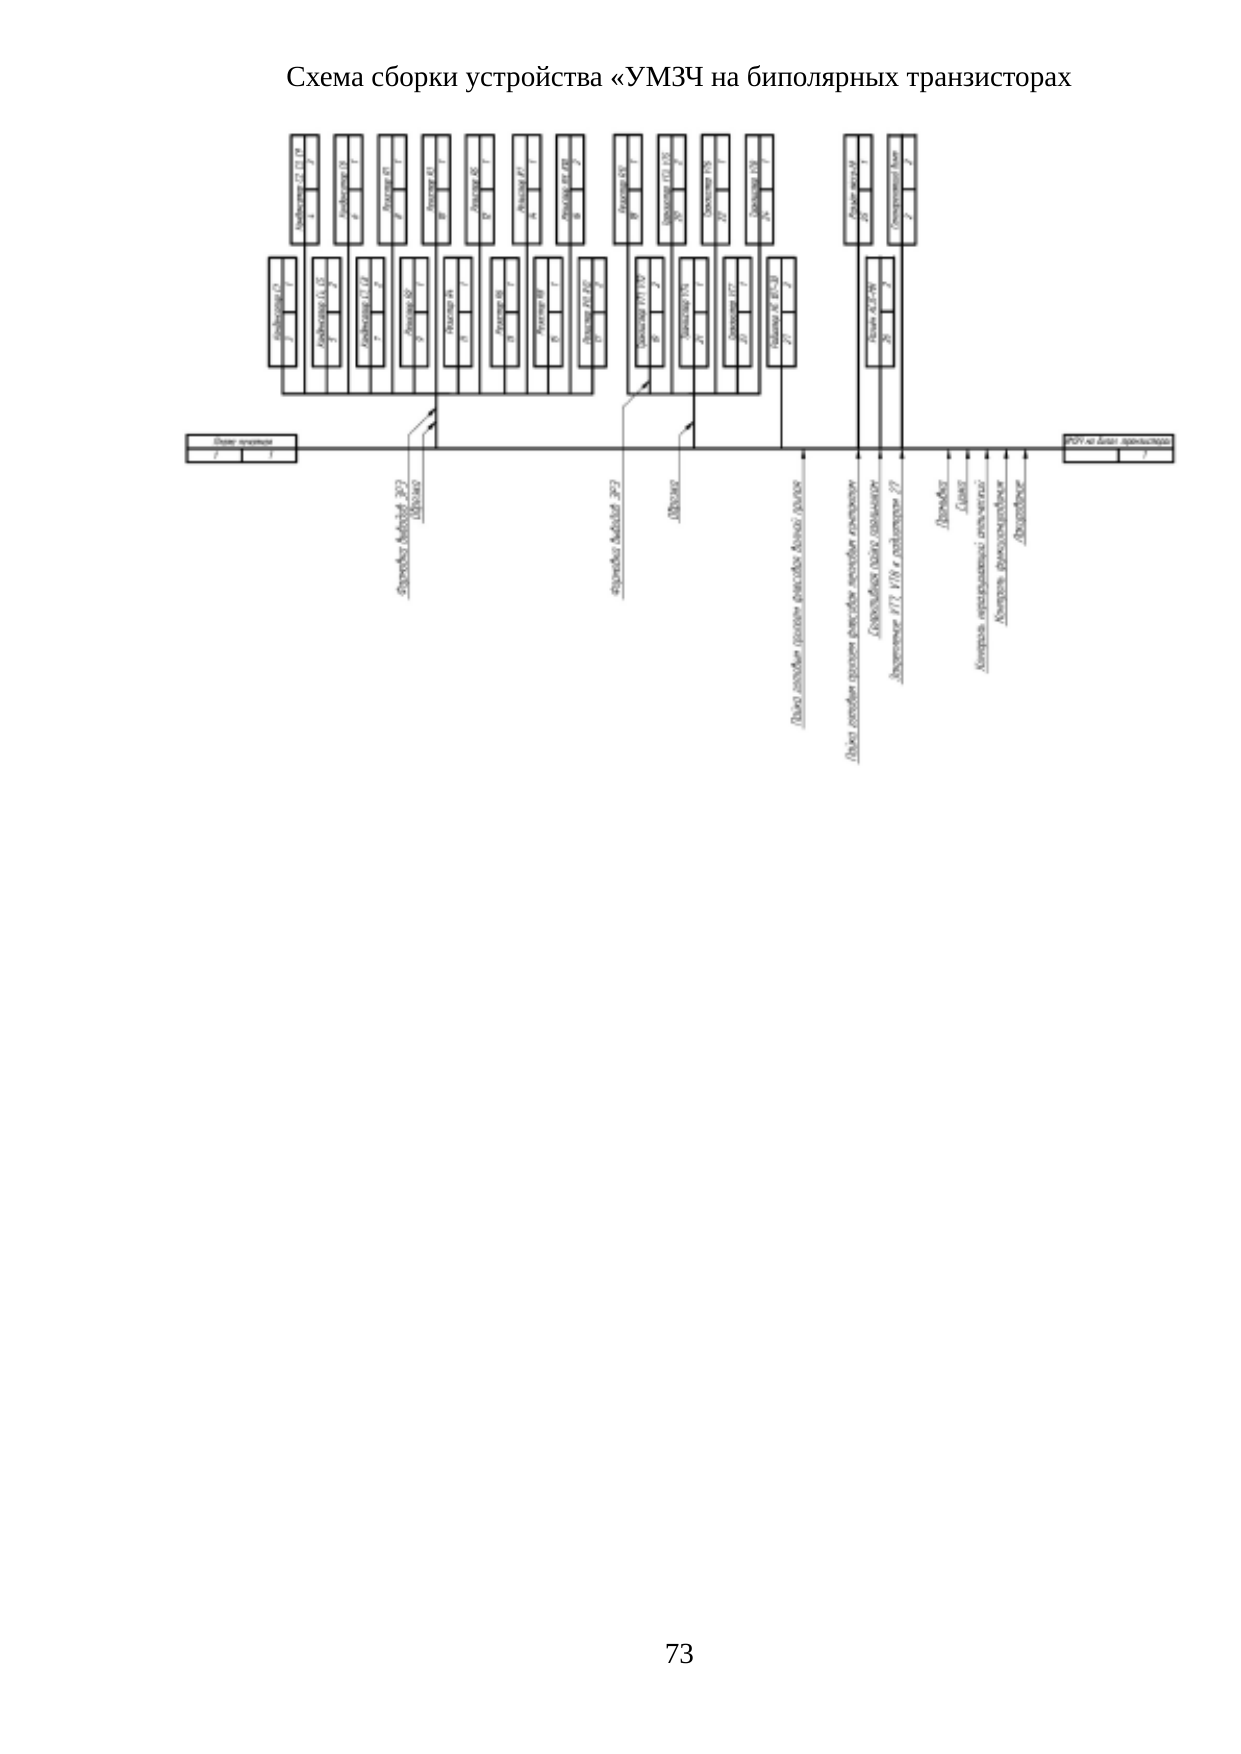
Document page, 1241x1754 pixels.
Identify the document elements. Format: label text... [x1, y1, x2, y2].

text Схема сборки устройства «УМЗЧ на биполярных транзисторах [177, 59, 1181, 93]
